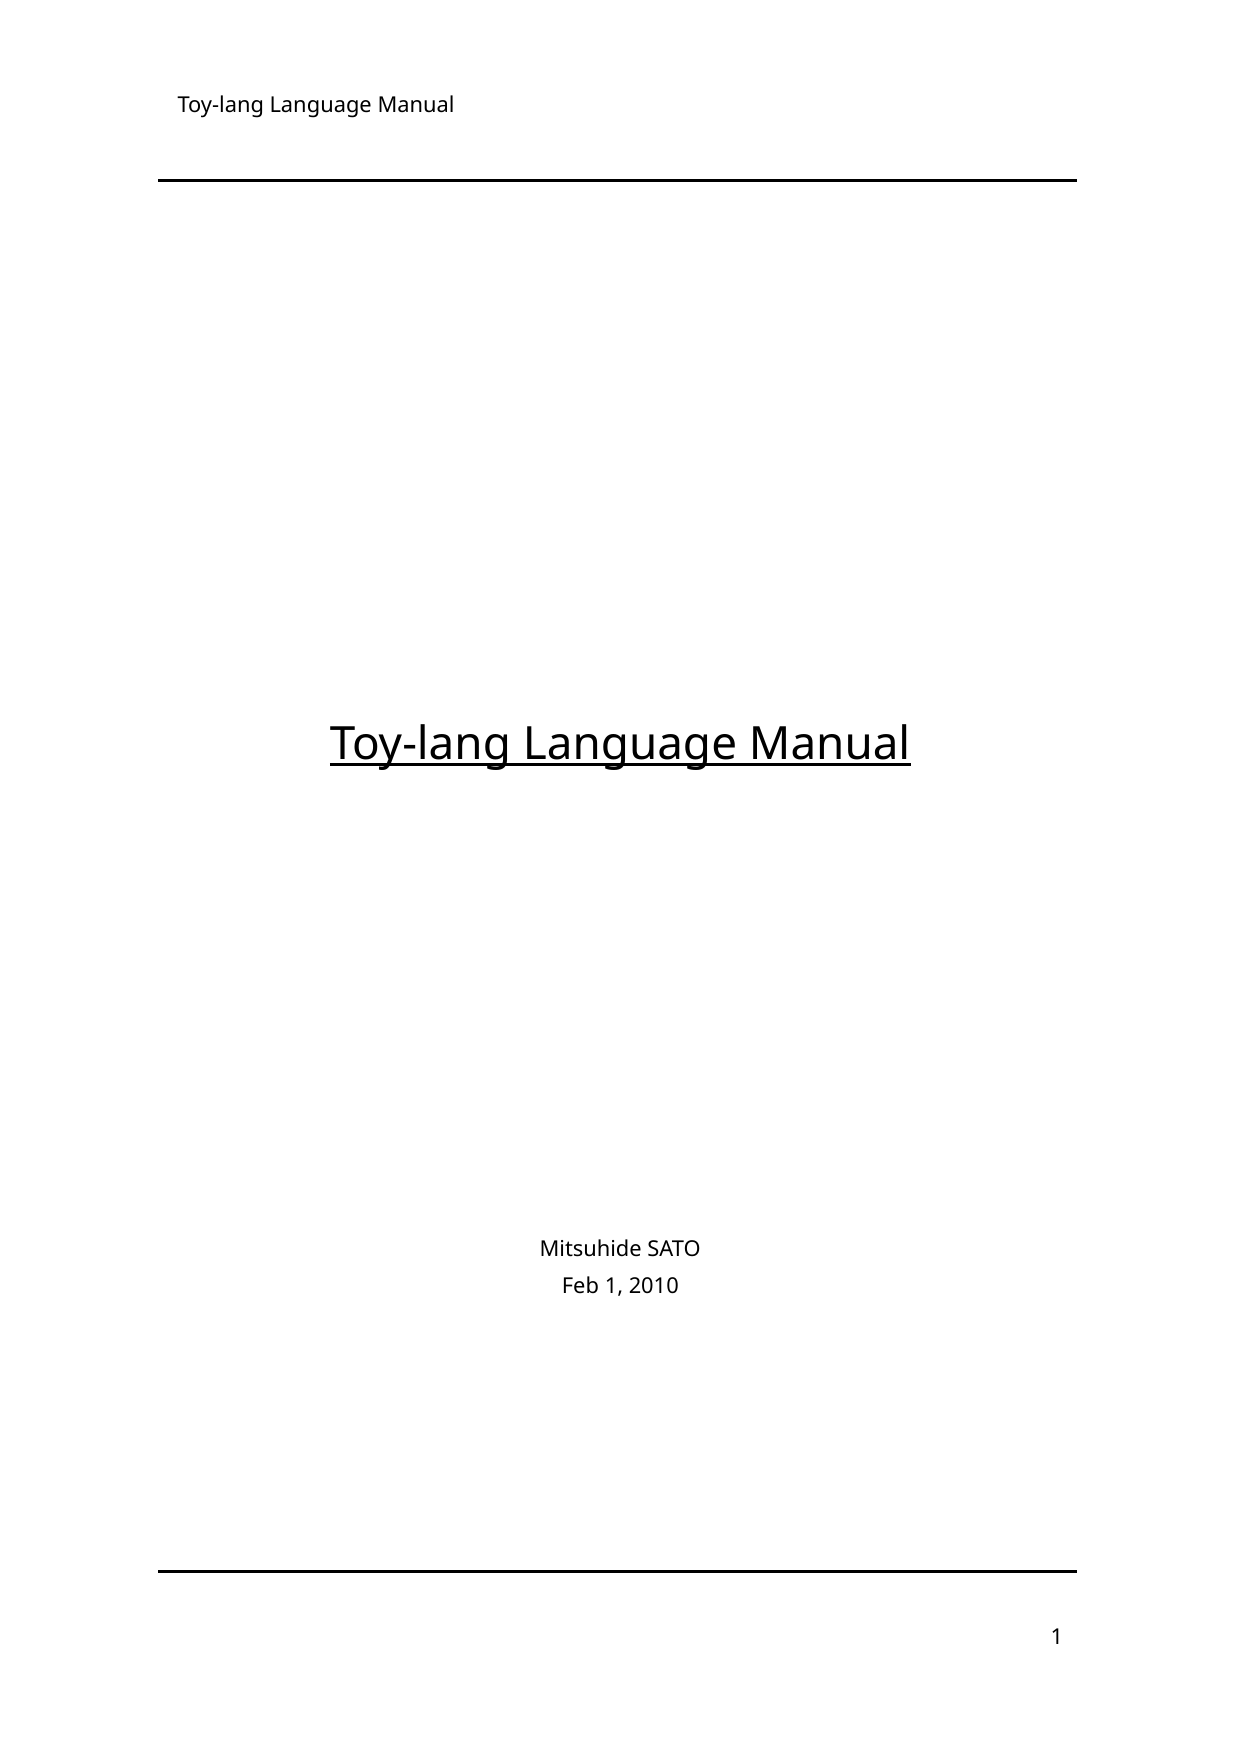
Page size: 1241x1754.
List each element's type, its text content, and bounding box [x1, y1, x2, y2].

text Mitsuhide SATO [177, 1229, 1063, 1267]
text Toy-lang Language Manual [177, 704, 1063, 779]
text Feb 1, 2010 [177, 1267, 1063, 1304]
